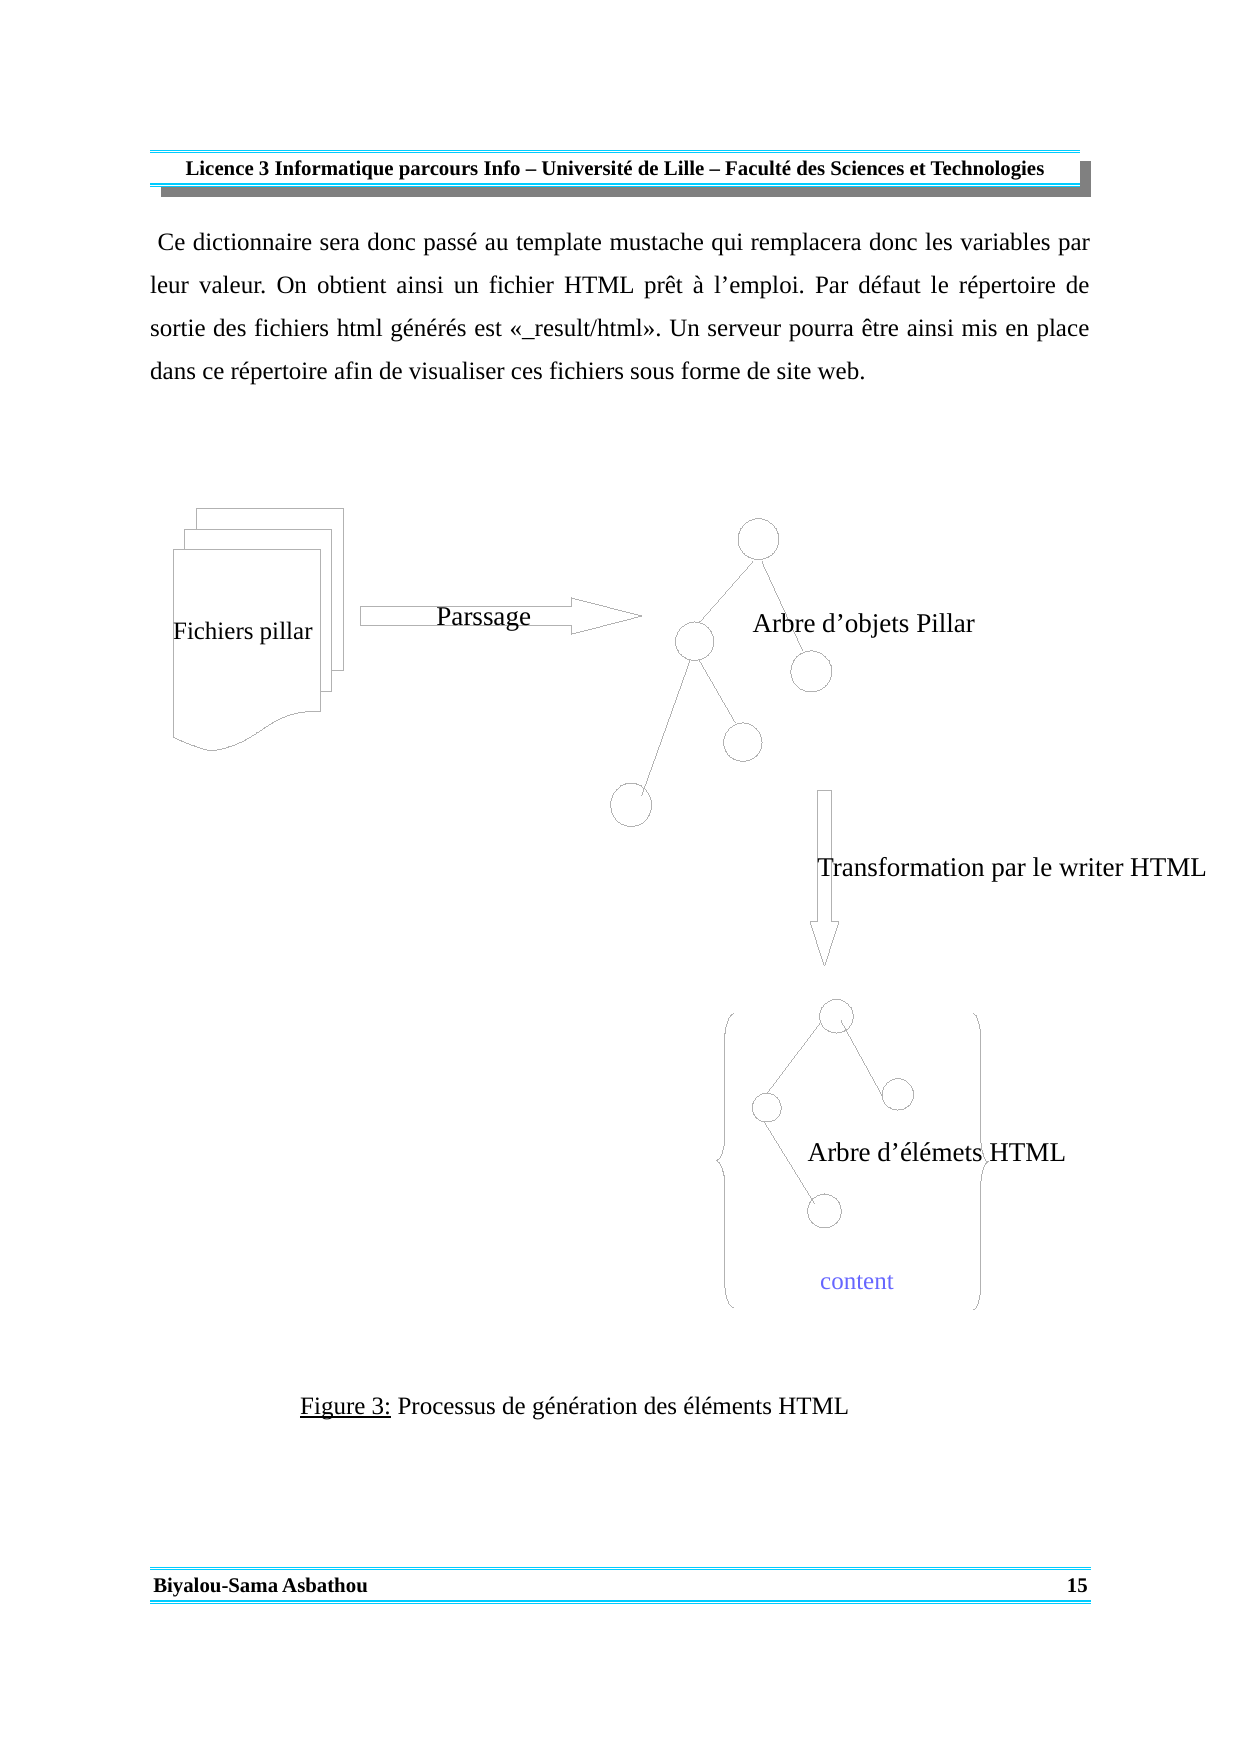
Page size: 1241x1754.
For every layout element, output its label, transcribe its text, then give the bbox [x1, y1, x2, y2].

text Ce dictionnaire sera donc passé au template mustache qui remplacera donc les variables par leur valeur. On obtient ainsi un fichier HTML prêt à l’emploi. Par défaut le répertoire de sortie des fichiers html générés est «_result/html». Un serveur pourra être ainsi mis en place dans ce répertoire afin de visualiser ces fichiers sous forme de site web. [150, 227, 1091, 385]
text Figure 3: Processus de génération des éléments HTML [150, 1391, 1091, 1420]
